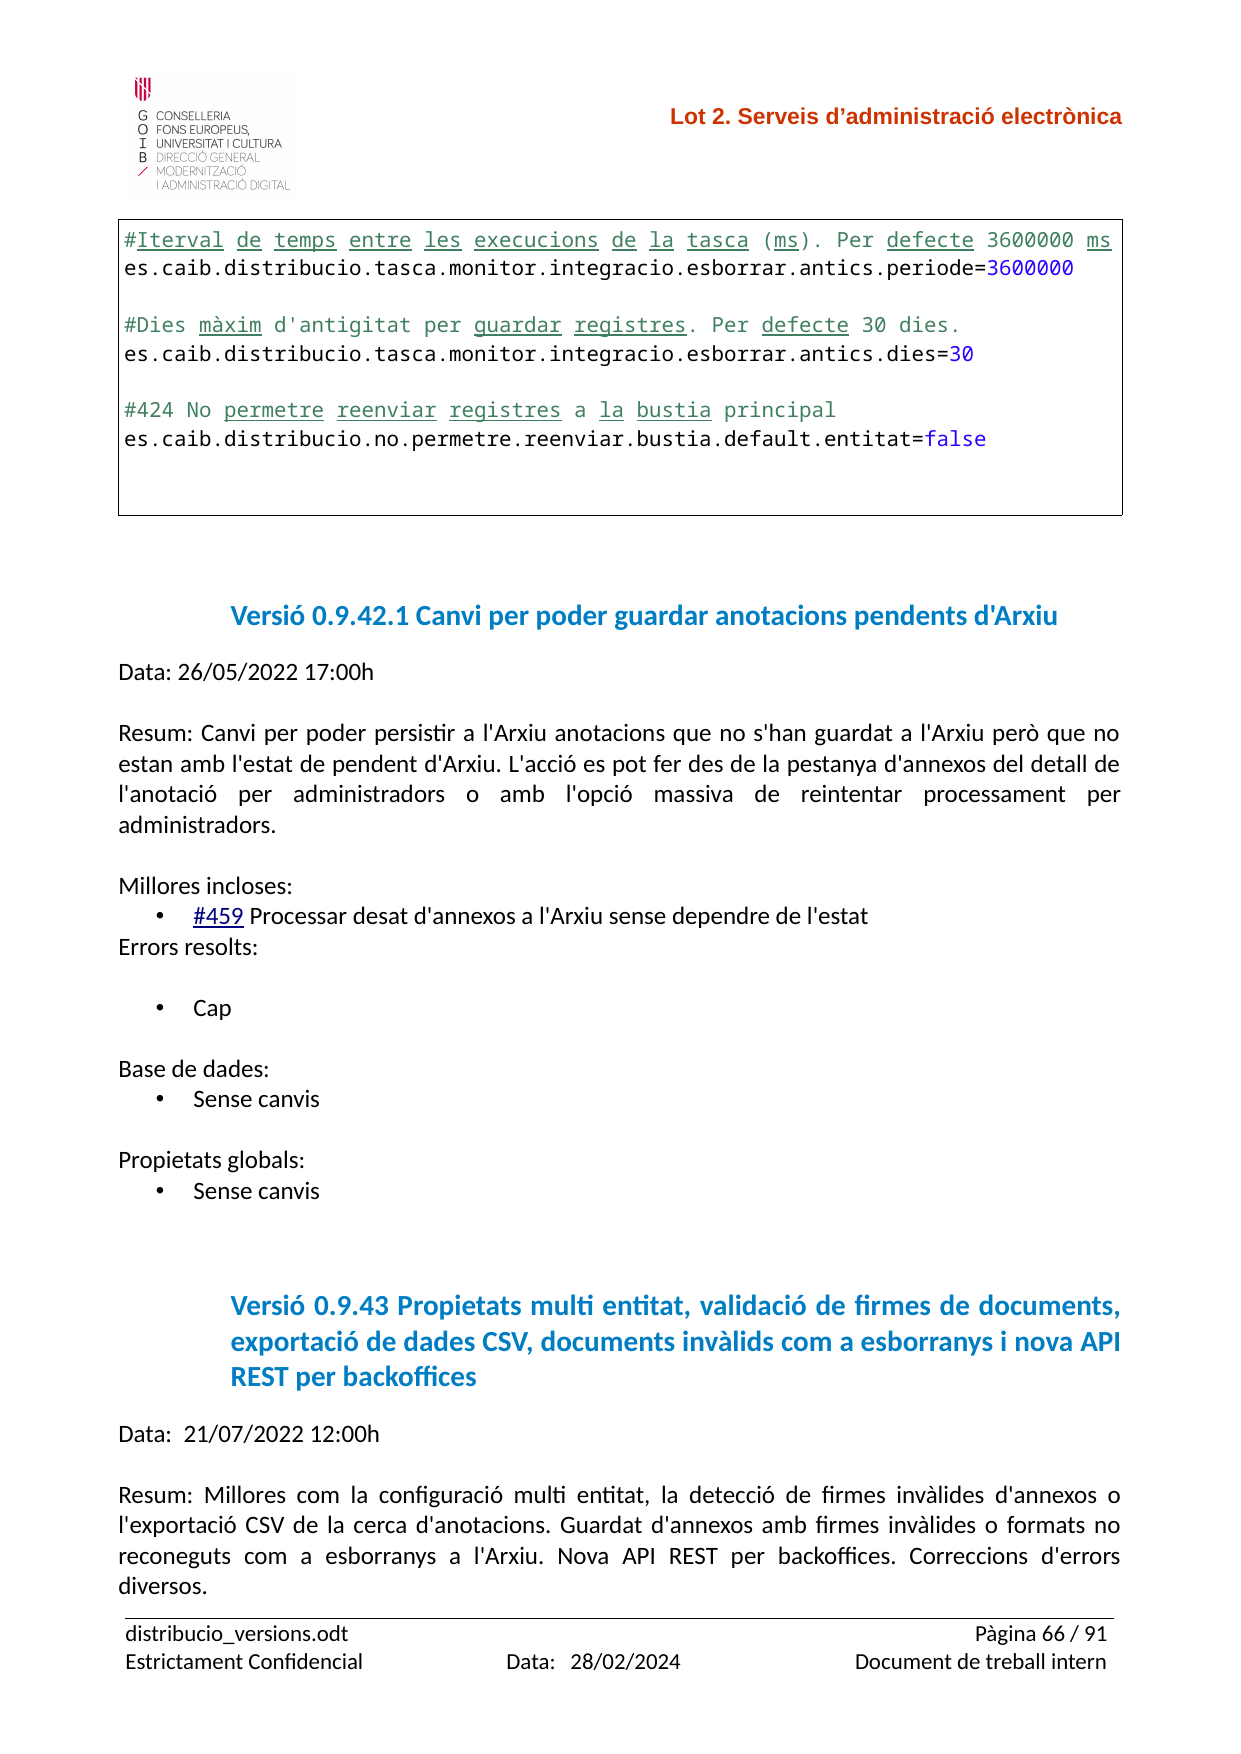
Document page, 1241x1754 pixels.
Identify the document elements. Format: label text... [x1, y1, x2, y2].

text Errors resolts: [118, 931, 1122, 961]
subtitle Versió 0.9.43 Propietats multi entitat, validació de firmes de documents, exportació de dades CSV, documents invàlids com a esborranys i nova API REST per backoffices [153, 1287, 1122, 1394]
table_header #Iterval de temps entre les execucions de la tasca (ms). Per defecte 3600000 ms es.caib.distribucio.tasca.monitor.integracio.esborrar.antics.periode=3600000 #Dies màxim d'antigitat per guardar registres. Per defecte 30 dies. es.caib.distribucio.tasca.monitor.integracio.esborrar.antics.dies=30 #424 No permetre reenviar registres a la bustia principal es.caib.distribucio.no.permetre.reenviar.bustia.default.entitat=false [119, 220, 1122, 515]
text Millores incloses: [118, 870, 1122, 900]
text Resum: Millores com la configuració multi entitat, la detecció de firmes invàlides d'annexos o l'exportació CSV de la cerca d'anotacions. Guardat d'annexos amb firmes invàlides o formats no reconeguts com a esborranys a l'Arxiu. Nova API REST per backoffices. Correccions d'errors diversos. [118, 1479, 1122, 1601]
text Data: 21/07/2022 12:00h [118, 1418, 1122, 1448]
picture [126, 70, 299, 197]
text Resum: Canvi per poder persistir a l'Arxiu anotacions que no s'han guardat a l'Arxiu però que no estan amb l'estat de pendent d'Arxiu. L'acció es pot fer des de la pestanya d'annexos del detall de l'anotació per administradors o amb l'opció massiva de reintentar processament per administradors. [118, 717, 1122, 839]
subtitle Versió 0.9.42.1 Canvi per poder guardar anotacions pendents d'Arxiu [153, 597, 1122, 632]
text Data: 26/05/2022 17:00h [118, 656, 1122, 687]
list #459 Processar desat d'annexos a l'Arxiu sense dependre de l'estat [156, 900, 1122, 931]
list Sense canvis [156, 1175, 1122, 1206]
text Propietats globals: [118, 1144, 1122, 1175]
text Base de dades: [118, 1053, 1122, 1083]
list Cap [156, 992, 1122, 1022]
list Sense canvis [156, 1083, 1122, 1114]
